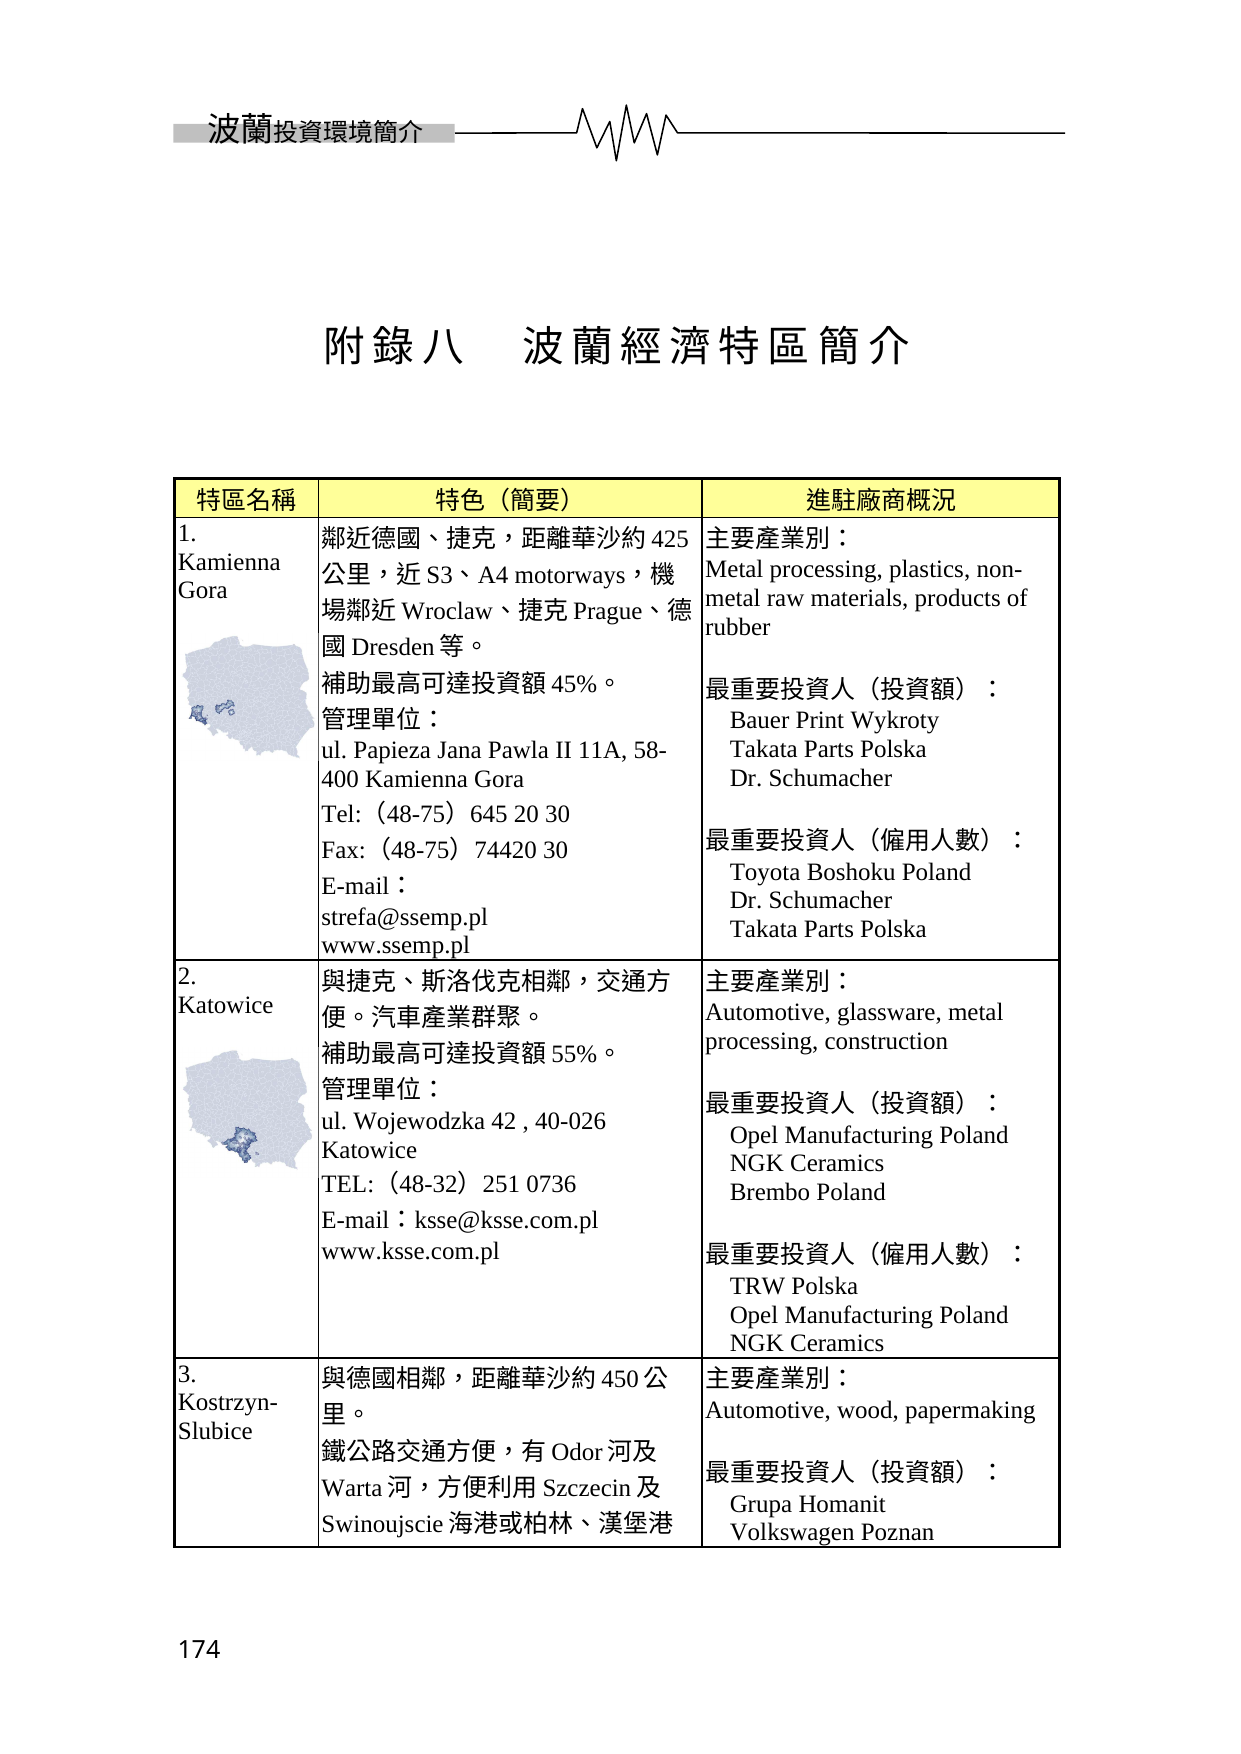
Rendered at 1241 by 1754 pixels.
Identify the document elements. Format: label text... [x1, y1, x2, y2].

table_cell 鄰近德國、捷克，距離華沙約425公里，近S3、A4 motorways，機場鄰近Wroclaw、捷克Prague、德國Dresden等。 補助最高可達投資額45%。 管理單位： ul. Papieza Jana Pawla II 11A, 58-400 Kamienna Gora Tel:（48-75）645 20 30 Fax:（48-75）74420 30 E-mail： strefa@ssemp.pl www.ssemp.pl [319, 518, 701, 959]
table_header 特區名稱 [176, 480, 318, 517]
table_header 進駐廠商概況 [703, 480, 1058, 517]
table_cell 3. Kostrzyn-Slubice [176, 1359, 318, 1546]
table_cell 1. Kamienna Gora [176, 518, 318, 959]
table_cell 2. Katowice [176, 961, 318, 1357]
table_cell 主要產業別： Automotive, wood, papermaking 最重要投資人（投資額）： Grupa Homanit Volkswagen Poznan [703, 1359, 1058, 1546]
table_header 特色（簡要） [319, 480, 701, 517]
table_cell 與德國相鄰，距離華沙約450公里。 鐵公路交通方便，有Odor河及Warta河，方便利用Szczecin及Swinoujscie海港或柏林、漢堡港 [319, 1359, 701, 1546]
table_cell 與捷克、斯洛伐克相鄰，交通方便。汽車產業群聚。 補助最高可達投資額55%。 管理單位： ul. Wojewodzka 42 , 40-026 Katowice TEL:（48-32）251 0736 E-mail：ksse@ksse.com.pl www.ksse.com.pl [319, 961, 701, 1357]
text 附錄八 波蘭經濟特區簡介 [178, 290, 1063, 397]
table_cell 主要產業別： Automotive, glassware, metal processing, construction 最重要投資人（投資額）： Opel Manufacturing Poland NGK Ceramics Brembo Poland 最重要投資人（僱用人數）： TRW Polska Opel Manufacturing Poland NGK Ceramics [703, 961, 1058, 1357]
table_cell 主要產業別： Metal processing, plastics, non-metal raw materials, products of rubber 最重要投資人（投資額）： Bauer Print Wykroty Takata Parts Polska Dr. Schumacher 最重要投資人（僱用人數）： Toyota Boshoku Poland Dr. Schumacher Takata Parts Polska [703, 518, 1058, 959]
